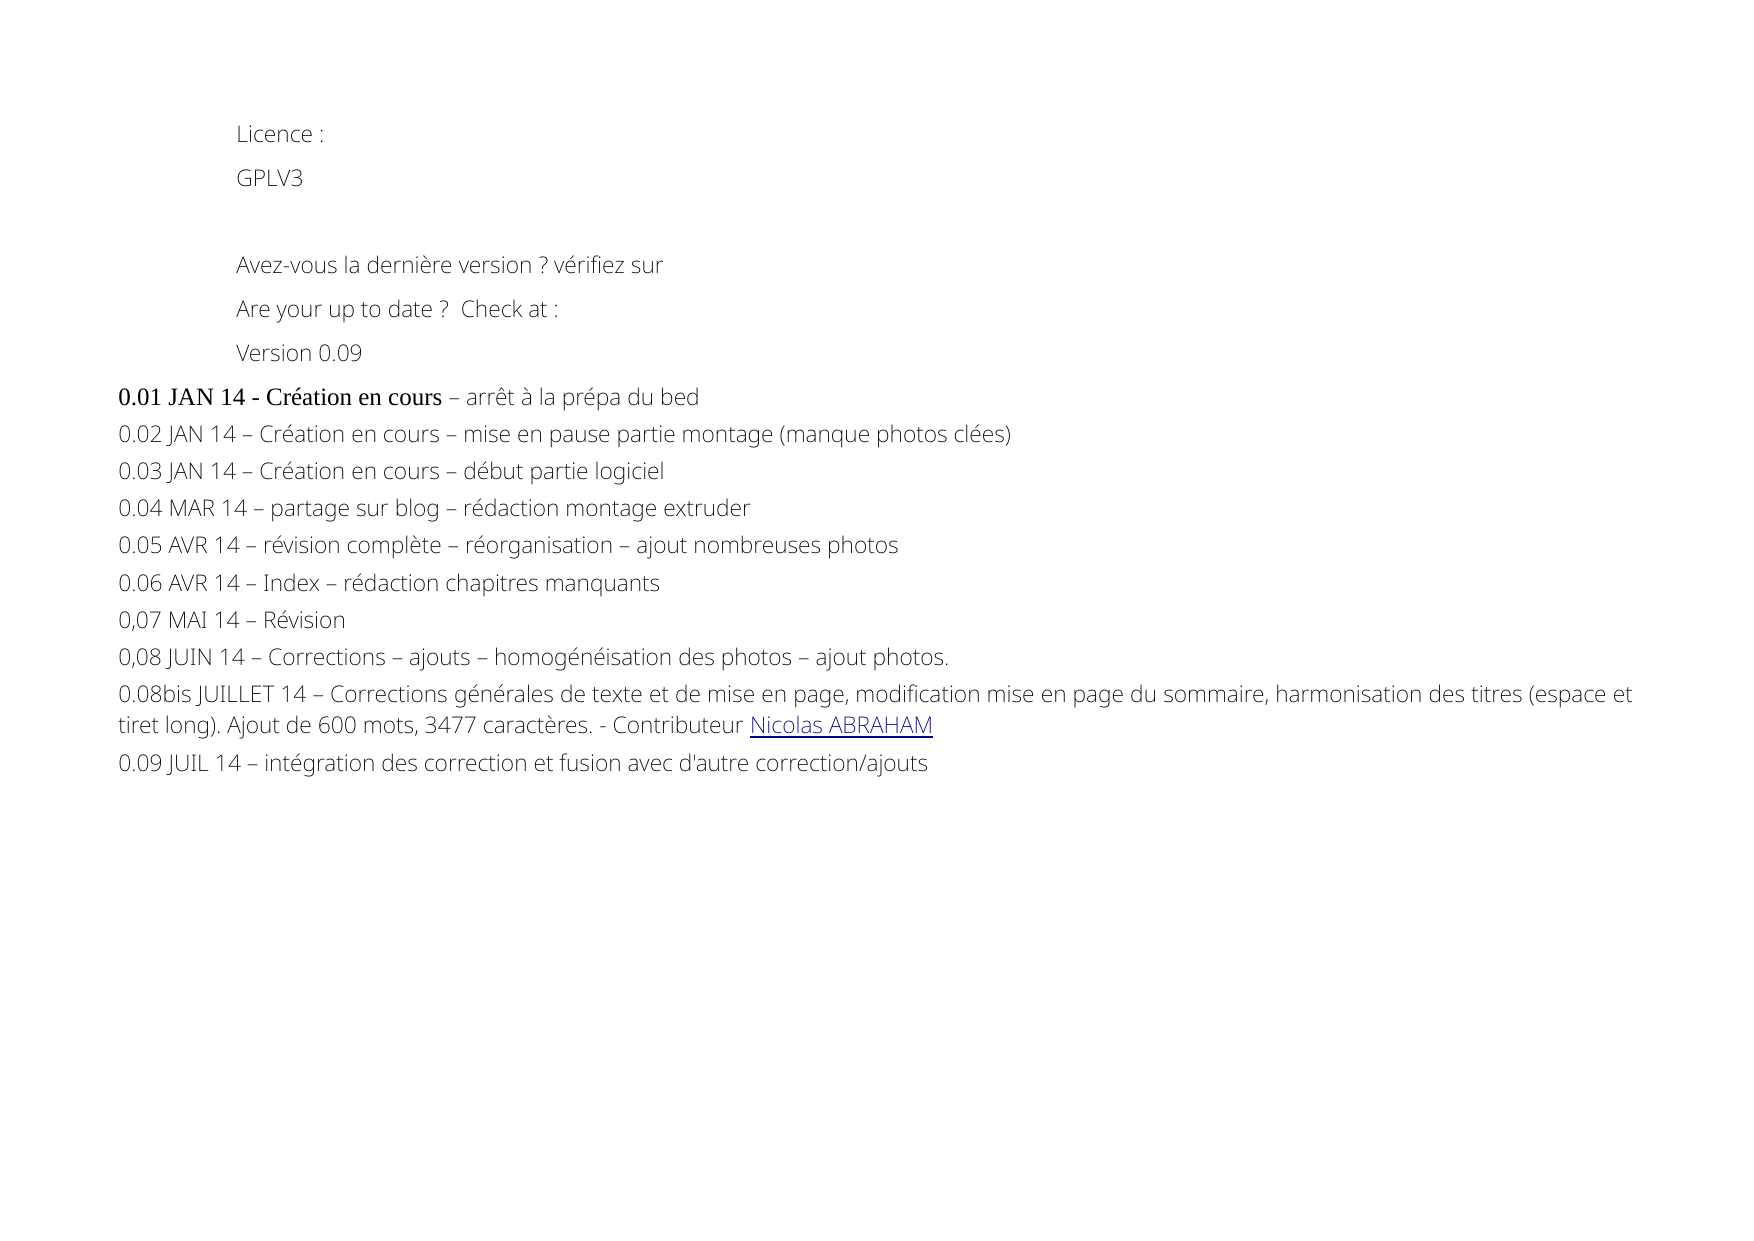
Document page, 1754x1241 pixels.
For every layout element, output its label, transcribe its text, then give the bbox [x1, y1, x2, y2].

text 0.03 JAN 14 – Création en cours – début partie logiciel [118, 455, 1636, 486]
text Licence : [118, 118, 1636, 149]
text Avez-vous la dernière version ? vérifiez sur [118, 249, 1636, 281]
text 0.04 MAR 14 – partage sur blog – rédaction montage extruder [118, 492, 1636, 523]
text 0.08bis JUILLET 14 – Corrections générales de texte et de mise en page, modification mise en page du sommaire, harmonisation des titres (espace et tiret long). Ajout de 600 mots, 3477 caractères. - Contributeur Nicolas ABRAHAM [118, 678, 1636, 741]
text 0.06 AVR 14 – Index – rédaction chapitres manquants [118, 567, 1636, 598]
text 0.05 AVR 14 – révision complète – réorganisation – ajout nombreuses photos [118, 529, 1636, 561]
text 0,07 MAI 14 – Révision [118, 604, 1636, 635]
text 0.01 JAN 14 - Création en cours – arrêt à la prépa du bed [118, 381, 1636, 412]
text Version 0.09 [118, 337, 1636, 368]
text GPLV3 [118, 162, 1636, 193]
text Are your up to date ? Check at : [118, 293, 1636, 324]
text 0.09 JUIL 14 – intégration des correction et fusion avec d'autre correction/ajouts [118, 747, 1636, 778]
text 0.02 JAN 14 – Création en cours – mise en pause partie montage (manque photos clées) [118, 418, 1636, 449]
text 0,08 JUIN 14 – Corrections – ajouts – homogénéisation des photos – ajout photos. [118, 641, 1636, 672]
